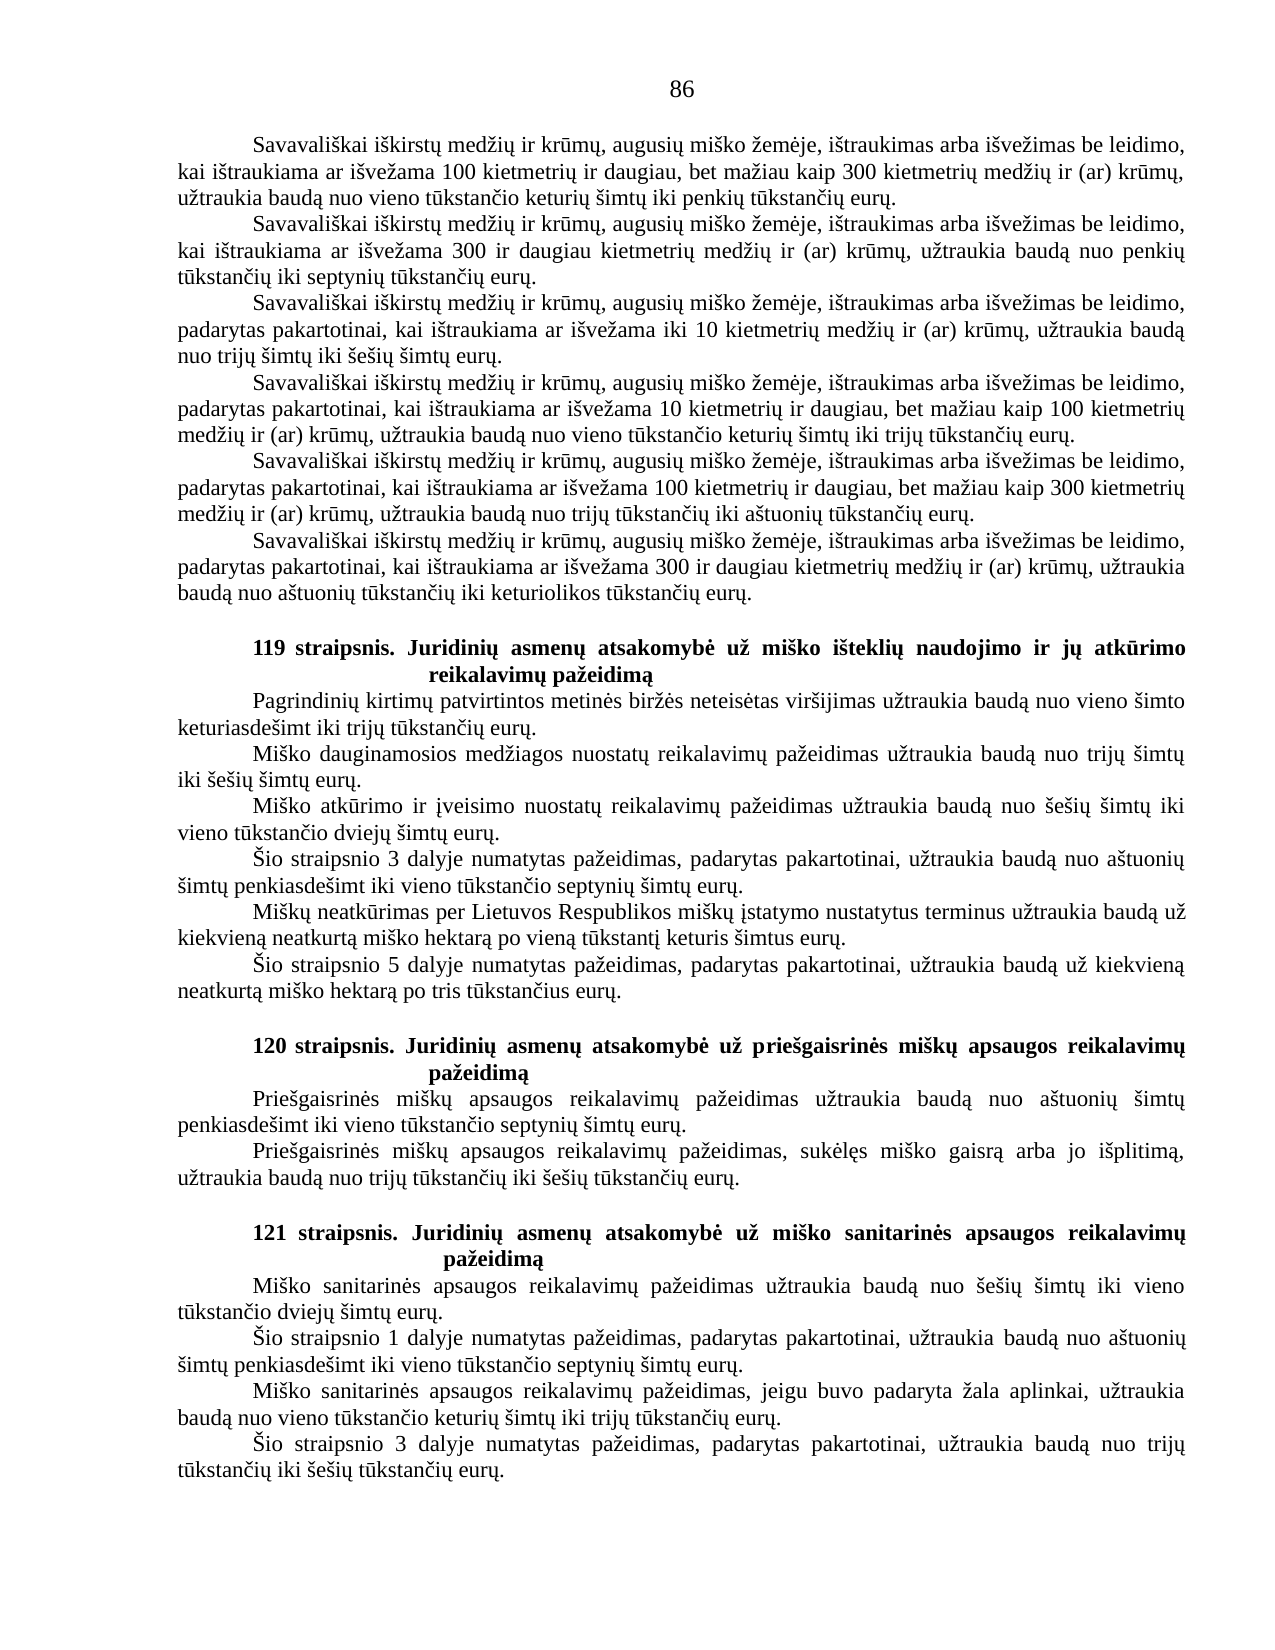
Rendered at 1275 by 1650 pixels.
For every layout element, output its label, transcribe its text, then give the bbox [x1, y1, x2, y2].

text Šio straipsnio 1 dalyje numatytas pažeidimas, padarytas pakartotinai, užtraukia baudą nuo aštuonių šimtų penkiasdešimt iki vieno tūkstančio septynių šimtų eurų. [177, 1324, 1186, 1377]
text Savavališkai iškirstų medžių ir krūmų, augusių miško žemėje, ištraukimas arba išvežimas be leidimo, padarytas pakartotinai, kai ištraukiama ar išvežama 300 ir daugiau kietmetrių medžių ir (ar) krūmų, užtraukia baudą nuo aštuonių tūkstančių iki keturiolikos tūkstančių eurų. [177, 527, 1186, 606]
text Priešgaisrinės miškų apsaugos reikalavimų pažeidimas, sukėlęs miško gaisrą arba jo išplitimą, užtraukia baudą nuo trijų tūkstančių iki šešių tūkstančių eurų. [177, 1138, 1186, 1190]
text Šio straipsnio 3 dalyje numatytas pažeidimas, padarytas pakartotinai, užtraukia baudą nuo aštuonių šimtų penkiasdešimt iki vieno tūkstančio septynių šimtų eurų. [177, 845, 1186, 898]
text Miško sanitarinės apsaugos reikalavimų pažeidimas užtraukia baudą nuo šešių šimtų iki vieno tūkstančio dviejų šimtų eurų. [177, 1272, 1186, 1324]
text Savavališkai iškirstų medžių ir krūmų, augusių miško žemėje, ištraukimas arba išvežimas be leidimo, padarytas pakartotinai, kai ištraukiama ar išvežama iki 10 kietmetrių medžių ir (ar) krūmų, užtraukia baudą nuo trijų šimtų iki šešių šimtų eurų. [177, 289, 1186, 368]
text Priešgaisrinės miškų apsaugos reikalavimų pažeidimas užtraukia baudą nuo aštuonių šimtų penkiasdešimt iki vieno tūkstančio septynių šimtų eurų. [177, 1085, 1186, 1138]
text Miško dauginamosios medžiagos nuostatų reikalavimų pažeidimas užtraukia baudą nuo trijų šimtų iki šešių šimtų eurų. [177, 740, 1186, 793]
text 119 straipsnis. Juridinių asmenų atsakomybė už miško išteklių naudojimo ir jų atkūrimo reikalavimų pažeidimą [252, 634, 1186, 687]
text Savavališkai iškirstų medžių ir krūmų, augusių miško žemėje, ištraukimas arba išvežimas be leidimo, padarytas pakartotinai, kai ištraukiama ar išvežama 100 kietmetrių ir daugiau, bet mažiau kaip 300 kietmetrių medžių ir (ar) krūmų, užtraukia baudą nuo trijų tūkstančių iki aštuonių tūkstančių eurų. [177, 448, 1186, 527]
text 120 straipsnis. Juridinių asmenų atsakomybė už priešgaisrinės miškų apsaugos reikalavimų pažeidimą [252, 1032, 1186, 1085]
text Savavališkai iškirstų medžių ir krūmų, augusių miško žemėje, ištraukimas arba išvežimas be leidimo, kai ištraukiama ar išvežama 300 ir daugiau kietmetrių medžių ir (ar) krūmų, užtraukia baudą nuo penkių tūkstančių iki septynių tūkstančių eurų. [177, 210, 1186, 289]
text Šio straipsnio 5 dalyje numatytas pažeidimas, padarytas pakartotinai, užtraukia baudą už kiekvieną neatkurtą miško hektarą po tris tūkstančius eurų. [177, 951, 1186, 1003]
text Pagrindinių kirtimų patvirtintos metinės biržės neteisėtas viršijimas užtraukia baudą nuo vieno šimto keturiasdešimt iki trijų tūkstančių eurų. [177, 687, 1186, 740]
text Miško atkūrimo ir įveisimo nuostatų reikalavimų pažeidimas užtraukia baudą nuo šešių šimtų iki vieno tūkstančio dviejų šimtų eurų. [177, 793, 1186, 845]
text Savavališkai iškirstų medžių ir krūmų, augusių miško žemėje, ištraukimas arba išvežimas be leidimo, padarytas pakartotinai, kai ištraukiama ar išvežama 10 kietmetrių ir daugiau, bet mažiau kaip 100 kietmetrių medžių ir (ar) krūmų, užtraukia baudą nuo vieno tūkstančio keturių šimtų iki trijų tūkstančių eurų. [177, 368, 1186, 448]
text Šio straipsnio 3 dalyje numatytas pažeidimas, padarytas pakartotinai, užtraukia baudą nuo trijų tūkstančių iki šešių tūkstančių eurų. [177, 1430, 1186, 1483]
text Miško sanitarinės apsaugos reikalavimų pažeidimas, jeigu buvo padaryta žala aplinkai, užtraukia baudą nuo vieno tūkstančio keturių šimtų iki trijų tūkstančių eurų. [177, 1377, 1186, 1430]
text Miškų neatkūrimas per Lietuvos Respublikos miškų įstatymo nustatytus terminus užtraukia baudą už kiekvieną neatkurtą miško hektarą po vieną tūkstantį keturis šimtus eurų. [177, 898, 1186, 951]
text 121 straipsnis. Juridinių asmenų atsakomybė už miško sanitarinės apsaugos reikalavimų pažeidimą [252, 1219, 1186, 1272]
text Savavališkai iškirstų medžių ir krūmų, augusių miško žemėje, ištraukimas arba išvežimas be leidimo, kai ištraukiama ar išvežama 100 kietmetrių ir daugiau, bet mažiau kaip 300 kietmetrių medžių ir (ar) krūmų, užtraukia baudą nuo vieno tūkstančio keturių šimtų iki penkių tūkstančių eurų. [177, 131, 1186, 210]
